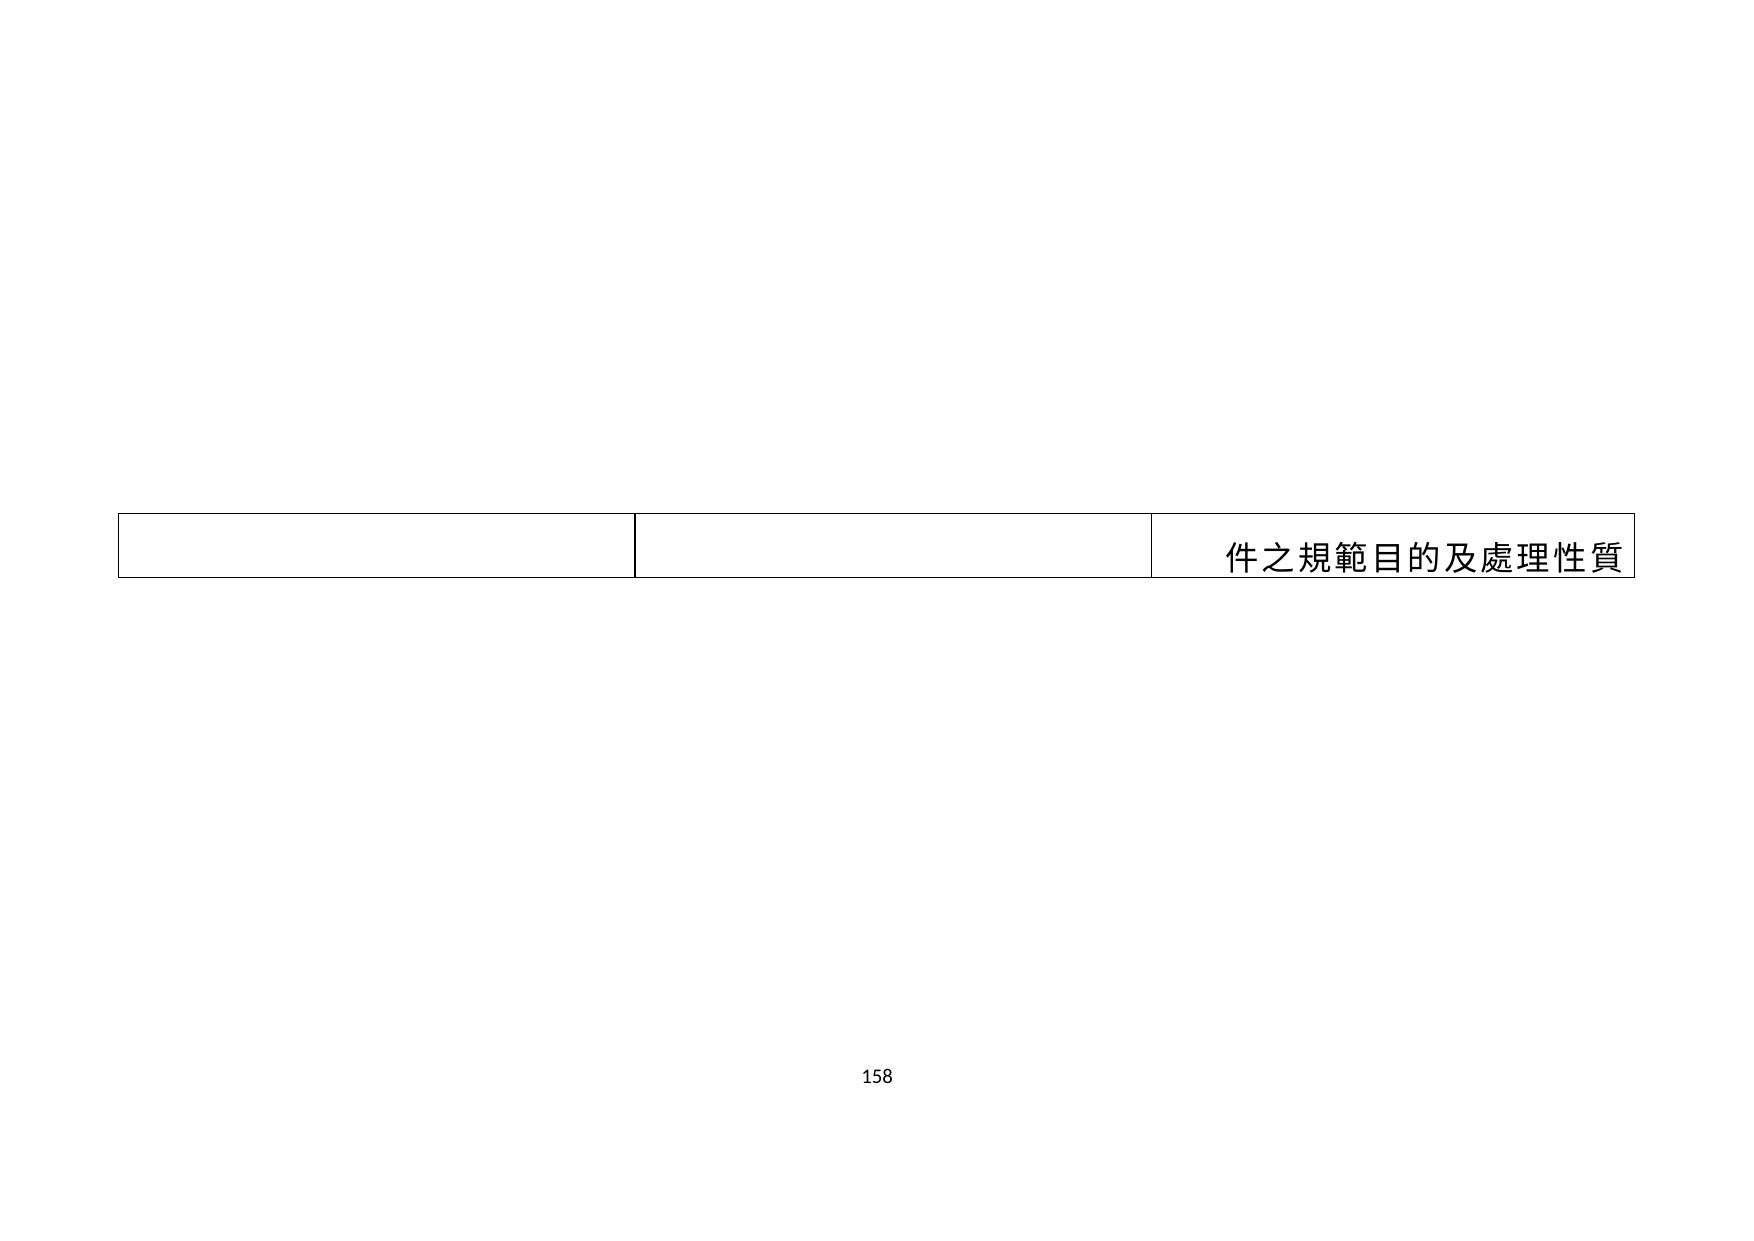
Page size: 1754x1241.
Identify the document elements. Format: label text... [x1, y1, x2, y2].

table_cell [636, 514, 1151, 577]
table_cell 件之規範目的及處理性質 [1152, 514, 1634, 577]
table_cell [119, 514, 634, 577]
